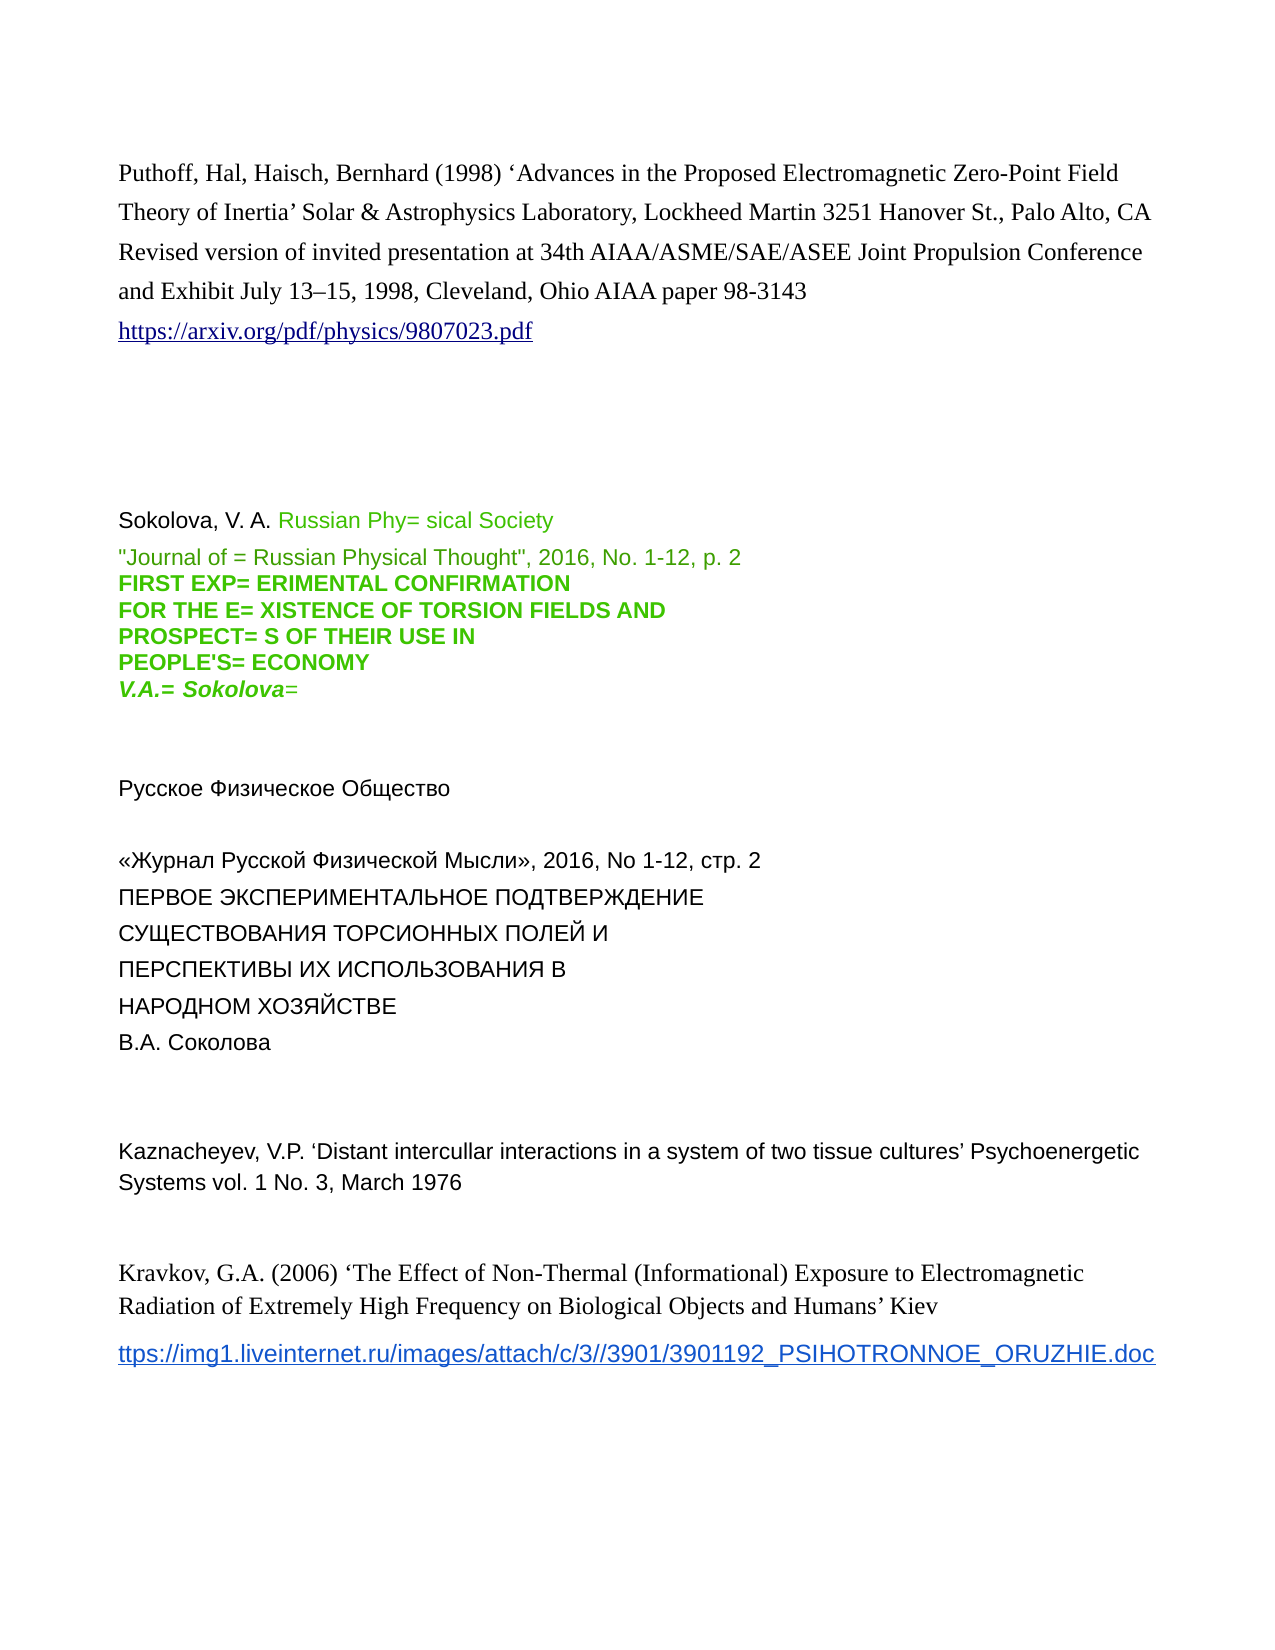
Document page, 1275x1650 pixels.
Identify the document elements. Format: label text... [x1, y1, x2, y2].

text FIRST EXP= ERIMENTAL CONFIRMATION [118, 570, 1157, 597]
text СУЩЕСТВОВАНИЯ ТОРСИОННЫХ ПОЛЕЙ И [118, 920, 1157, 946]
text Puthoff, Hal, Haisch, Bernhard (1998) ‘Advances in the Proposed Electromagnetic Zero-Point Field Theory of Inertia’ Solar & Astrophysics Laboratory, Lockheed Martin 3251 Hanover St., Palo Alto, CA Revised version of invited presentation at 34th AIAA/ASME/SAE/ASEE Joint Propulsion Conference and Exhibit July 13–15, 1998, Cleveland, Ohio AIAA paper 98-3143 https://arxiv.org/pdf/physics/9807023.pdf [118, 158, 1157, 345]
text Sokolova, V. A. Russian Phy= sical Society [118, 507, 1157, 534]
text ПЕРВОЕ ЭКСПЕРИМЕНТАЛЬНОЕ ПОДТВЕРЖДЕНИЕ [118, 884, 1157, 910]
text В.А. Соколова [118, 1029, 1157, 1056]
text ПЕРСПЕКТИВЫ ИХ ИСПОЛЬЗОВАНИЯ В [118, 956, 1157, 983]
text PROSPECT= S OF THEIR USE IN [118, 623, 1157, 649]
text "Journal of = Russian Physical Thought", 2016, No. 1-12, p. 2 [118, 544, 1157, 570]
text «Журнал Русской Физической Мысли», 2016, No 1-12, стр. 2 [118, 847, 1157, 874]
text Kravkov, G.A. (2006) ‘The Effect of Non-Thermal (Informational) Exposure to Electromagnetic Radiation of Extremely High Frequency on Biological Objects and Humans’ Kiev [118, 1258, 1157, 1320]
text Русское Физическое Общество [118, 775, 1157, 801]
text НАРОДНОМ ХОЗЯЙСТВЕ [118, 993, 1157, 1019]
text FOR THE E= XISTENCE OF TORSION FIELDS AND [118, 597, 1157, 623]
text Kaznacheyev, V.P. ‘Distant intercullar interactions in a system of two tissue cultures’ Psychoenergetic Systems vol. 1 No. 3, March 1976 [118, 1138, 1157, 1195]
text PEOPLE'S= ECONOMY [118, 649, 1157, 676]
text V.A.= Sokolova= [118, 676, 1157, 702]
text ttps://img1.liveinternet.ru/images/attach/c/3//3901/3901192_PSIHOTRONNOE_ORUZHIE.doc [118, 1339, 1157, 1367]
